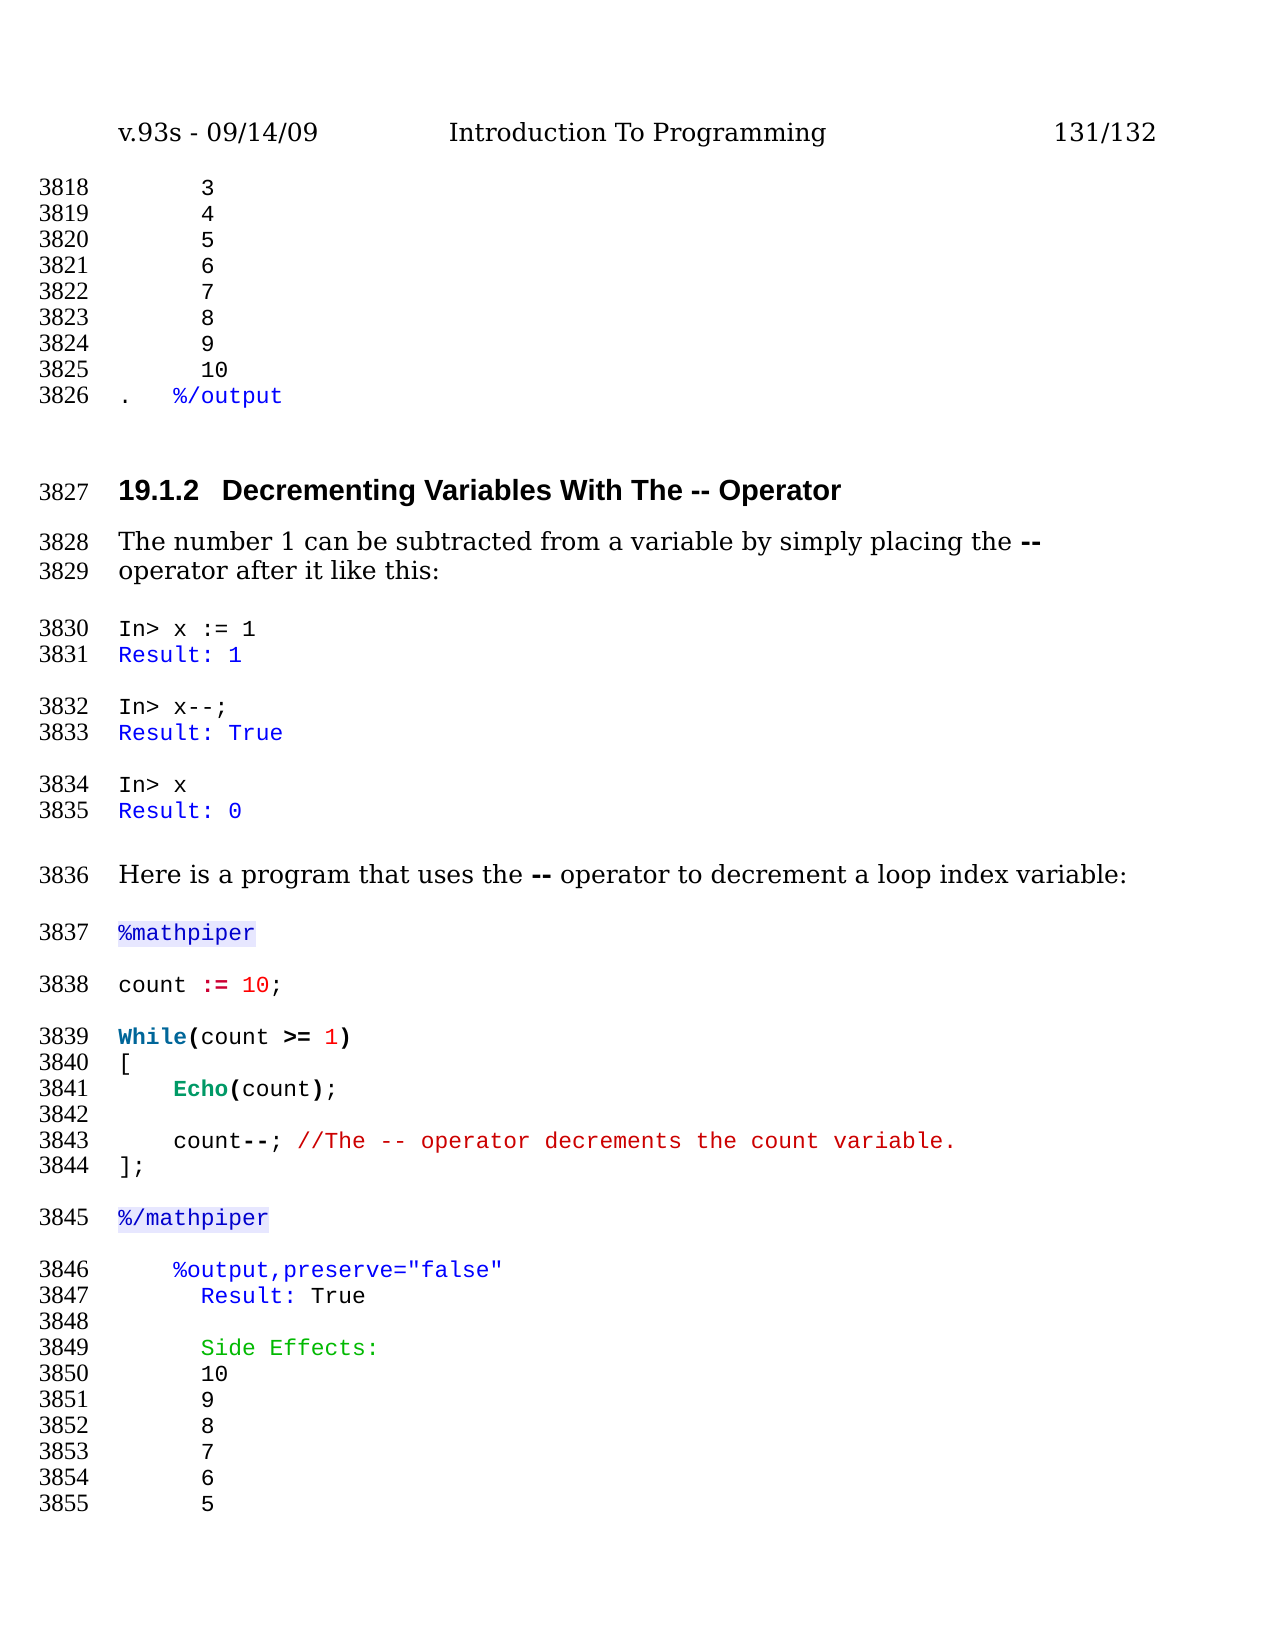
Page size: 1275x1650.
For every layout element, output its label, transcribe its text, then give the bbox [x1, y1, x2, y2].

text Here is a program that uses the -- operator to decrement a loop index variable: [118, 860, 1157, 889]
text . %/output [118, 384, 1157, 410]
text ]; [118, 1155, 1157, 1181]
text Result: 0 [118, 799, 1157, 825]
text In> x := 1 [118, 618, 1157, 644]
text 7 [118, 281, 1157, 306]
text Result: True [118, 1284, 1157, 1311]
text %mathpiper [118, 921, 1157, 947]
text 10 [118, 1362, 1157, 1388]
text The number 1 can be subtracted from a variable by simply placing the -- operator after it like this: [118, 527, 1157, 586]
text 10 [118, 358, 1157, 384]
text While(count >= 1) [118, 1025, 1157, 1051]
text [ [118, 1051, 1157, 1077]
text 8 [118, 306, 1157, 332]
text %output,preserve="false" [118, 1259, 1157, 1284]
text Result: True [118, 721, 1157, 747]
text 9 [118, 332, 1157, 358]
text In> x--; [118, 696, 1157, 721]
text In> x [118, 773, 1157, 799]
text %/mathpiper [118, 1207, 1157, 1233]
text Result: 1 [118, 644, 1157, 669]
text count--; //The -- operator decrements the count variable. [118, 1129, 1157, 1155]
text Side Effects: [118, 1336, 1157, 1362]
text 7 [118, 1440, 1157, 1466]
text 9 [118, 1388, 1157, 1414]
text 5 [118, 1492, 1157, 1518]
text 3 [118, 177, 1157, 203]
text 6 [118, 254, 1157, 281]
text count := 10; [118, 973, 1157, 999]
text Echo(count); [118, 1077, 1157, 1103]
subtitle Decrementing Variables With The -- Operator [118, 473, 1157, 506]
text 5 [118, 229, 1157, 254]
text 4 [118, 203, 1157, 229]
text 8 [118, 1414, 1157, 1440]
text 6 [118, 1466, 1157, 1492]
